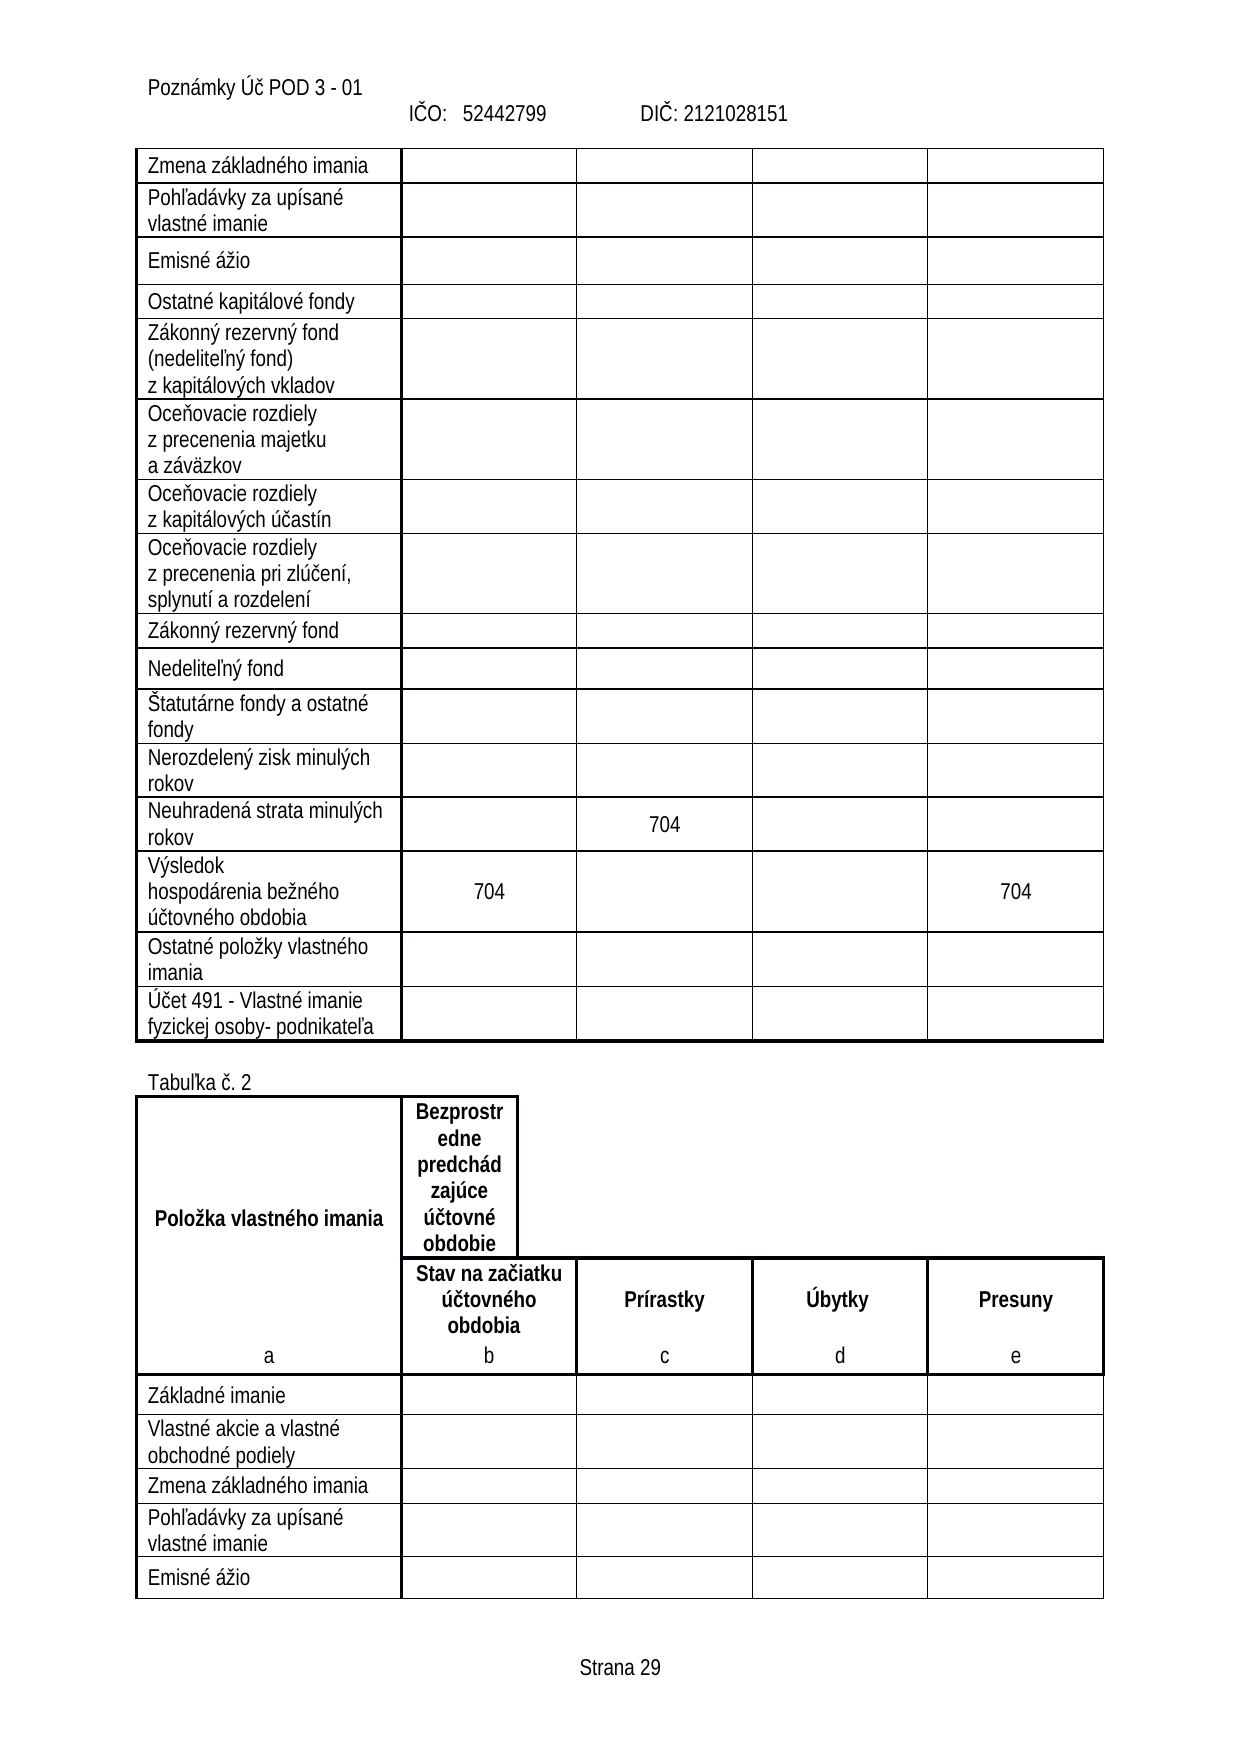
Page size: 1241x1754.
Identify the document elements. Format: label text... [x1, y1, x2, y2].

table_cell [928, 744, 1103, 796]
table_cell [753, 480, 927, 532]
table_cell [403, 798, 576, 850]
table_cell [577, 184, 752, 236]
table_cell [928, 1469, 1103, 1502]
table_cell Základné imanie [138, 1376, 400, 1414]
table_cell [753, 534, 927, 613]
table_cell [928, 238, 1103, 284]
table_cell [753, 1557, 927, 1597]
table_cell [403, 933, 576, 986]
table_cell [403, 184, 576, 236]
table_cell [753, 852, 927, 931]
table_cell [928, 480, 1103, 532]
table_cell Zákonný rezervný fond [138, 614, 400, 647]
table_cell [753, 933, 927, 986]
table_cell [753, 1415, 927, 1468]
table_cell [577, 285, 752, 318]
table_cell [577, 534, 752, 613]
table_cell [753, 744, 927, 796]
table_cell [577, 987, 752, 1039]
table_cell Stav na začiatku účtovného obdobia [403, 1260, 575, 1338]
table_cell [928, 933, 1103, 986]
table_cell Zmena základného imania [138, 149, 400, 182]
table_cell Emisné ážio [138, 238, 400, 284]
table_cell Pohľadávky za upísané vlastné imanie [138, 184, 400, 236]
table_cell [403, 1415, 576, 1468]
table_cell [577, 614, 752, 647]
table_cell [403, 614, 576, 647]
table_cell [403, 319, 576, 398]
table_cell [403, 285, 576, 318]
table_cell [928, 1504, 1103, 1556]
table_cell [403, 1469, 576, 1502]
table_cell [577, 480, 752, 532]
table_cell Ostatné položky vlastného imania [138, 933, 400, 986]
table_header Bezprostredne predchádzajúce účtovné obdobie [403, 1098, 516, 1256]
table_cell [928, 400, 1103, 479]
table_cell Oceňovacie rozdiely z kapitálových účastín [138, 480, 400, 532]
table_cell Zmena základného imania [138, 1469, 400, 1502]
table_cell [928, 690, 1103, 743]
table_cell [928, 149, 1103, 182]
table_cell [753, 1469, 927, 1502]
table_cell [928, 649, 1103, 688]
table_cell Nedeliteľný fond [138, 649, 400, 688]
table_cell Emisné ážio [138, 1557, 400, 1597]
table_cell [928, 1415, 1103, 1468]
table_cell Pohľadávky za upísané vlastné imanie [138, 1504, 400, 1556]
table_cell Výsledok hospodárenia bežného účtovného obdobia [138, 852, 400, 931]
table_cell [403, 987, 576, 1039]
table_cell [753, 184, 927, 236]
table_cell 704 [577, 798, 752, 850]
table_cell [577, 1469, 752, 1502]
table_cell [753, 285, 927, 318]
table_cell [928, 319, 1103, 398]
table_cell [403, 649, 576, 688]
table_cell [403, 1376, 576, 1414]
table_cell [577, 1415, 752, 1468]
table_cell [753, 1504, 927, 1556]
table_cell [928, 614, 1103, 647]
table_cell [577, 149, 752, 182]
table_cell d [754, 1339, 926, 1373]
table_cell [577, 852, 752, 931]
table_cell [753, 319, 927, 398]
table_cell Úbytky [754, 1260, 926, 1338]
table_cell [577, 400, 752, 479]
table_cell [403, 480, 576, 532]
table_cell [928, 1376, 1103, 1414]
table_cell [403, 1557, 576, 1597]
table_cell [753, 238, 927, 284]
table_cell [928, 798, 1103, 850]
table_cell b [403, 1339, 575, 1373]
table_cell [928, 184, 1103, 236]
table_cell [753, 614, 927, 647]
table_cell [753, 400, 927, 479]
table_cell Účet 491 - Vlastné imanie fyzickej osoby- podnikateľa [138, 987, 400, 1039]
table_cell [577, 1557, 752, 1597]
table_cell [753, 649, 927, 688]
table_cell Ostatné kapitálové fondy [138, 285, 400, 318]
table_cell [753, 798, 927, 850]
table_cell [928, 987, 1103, 1039]
table_cell [577, 690, 752, 743]
table_cell [403, 149, 576, 182]
table_cell a [138, 1339, 400, 1373]
table_cell [753, 1376, 927, 1414]
table_cell Oceňovacie rozdiely z precenenia majetku a záväzkov [138, 400, 400, 479]
table_cell 704 [928, 852, 1103, 931]
table_cell [753, 690, 927, 743]
table_cell Vlastné akcie a vlastné obchodné podiely [138, 1415, 400, 1468]
table_cell [753, 987, 927, 1039]
table_cell [403, 400, 576, 479]
table_cell [577, 1504, 752, 1556]
table_cell Štatutárne fondy a ostatné fondy [138, 690, 400, 743]
table_cell [577, 1376, 752, 1414]
text Tabuľka č. 2 [148, 1069, 1092, 1095]
table_cell [577, 744, 752, 796]
table_cell Presuny [929, 1260, 1102, 1338]
table_cell [928, 1557, 1103, 1597]
table_cell [403, 1504, 576, 1556]
table_cell [577, 933, 752, 986]
table_cell [928, 285, 1103, 318]
table_cell Oceňovacie rozdiely z precenenia pri zlúčení, splynutí a rozdelení [138, 534, 400, 613]
table_cell Zákonný rezervný fond (nedeliteľný fond) z kapitálových vkladov [138, 319, 400, 398]
table_cell [753, 149, 927, 182]
table_header Položka vlastného imania [138, 1098, 400, 1338]
table_cell e [929, 1339, 1102, 1373]
table_cell [577, 319, 752, 398]
table_cell [928, 534, 1103, 613]
table_cell c [578, 1339, 751, 1373]
table_cell [577, 238, 752, 284]
table_cell [403, 534, 576, 613]
table_cell [403, 238, 576, 284]
table_cell Neuhradená strata minulých rokov [138, 798, 400, 850]
table_cell [577, 649, 752, 688]
table_cell [403, 744, 576, 796]
table_cell 704 [403, 852, 576, 931]
table_cell Nerozdelený zisk minulých rokov [138, 744, 400, 796]
table_cell Prírastky [578, 1260, 751, 1338]
table_cell [403, 690, 576, 743]
